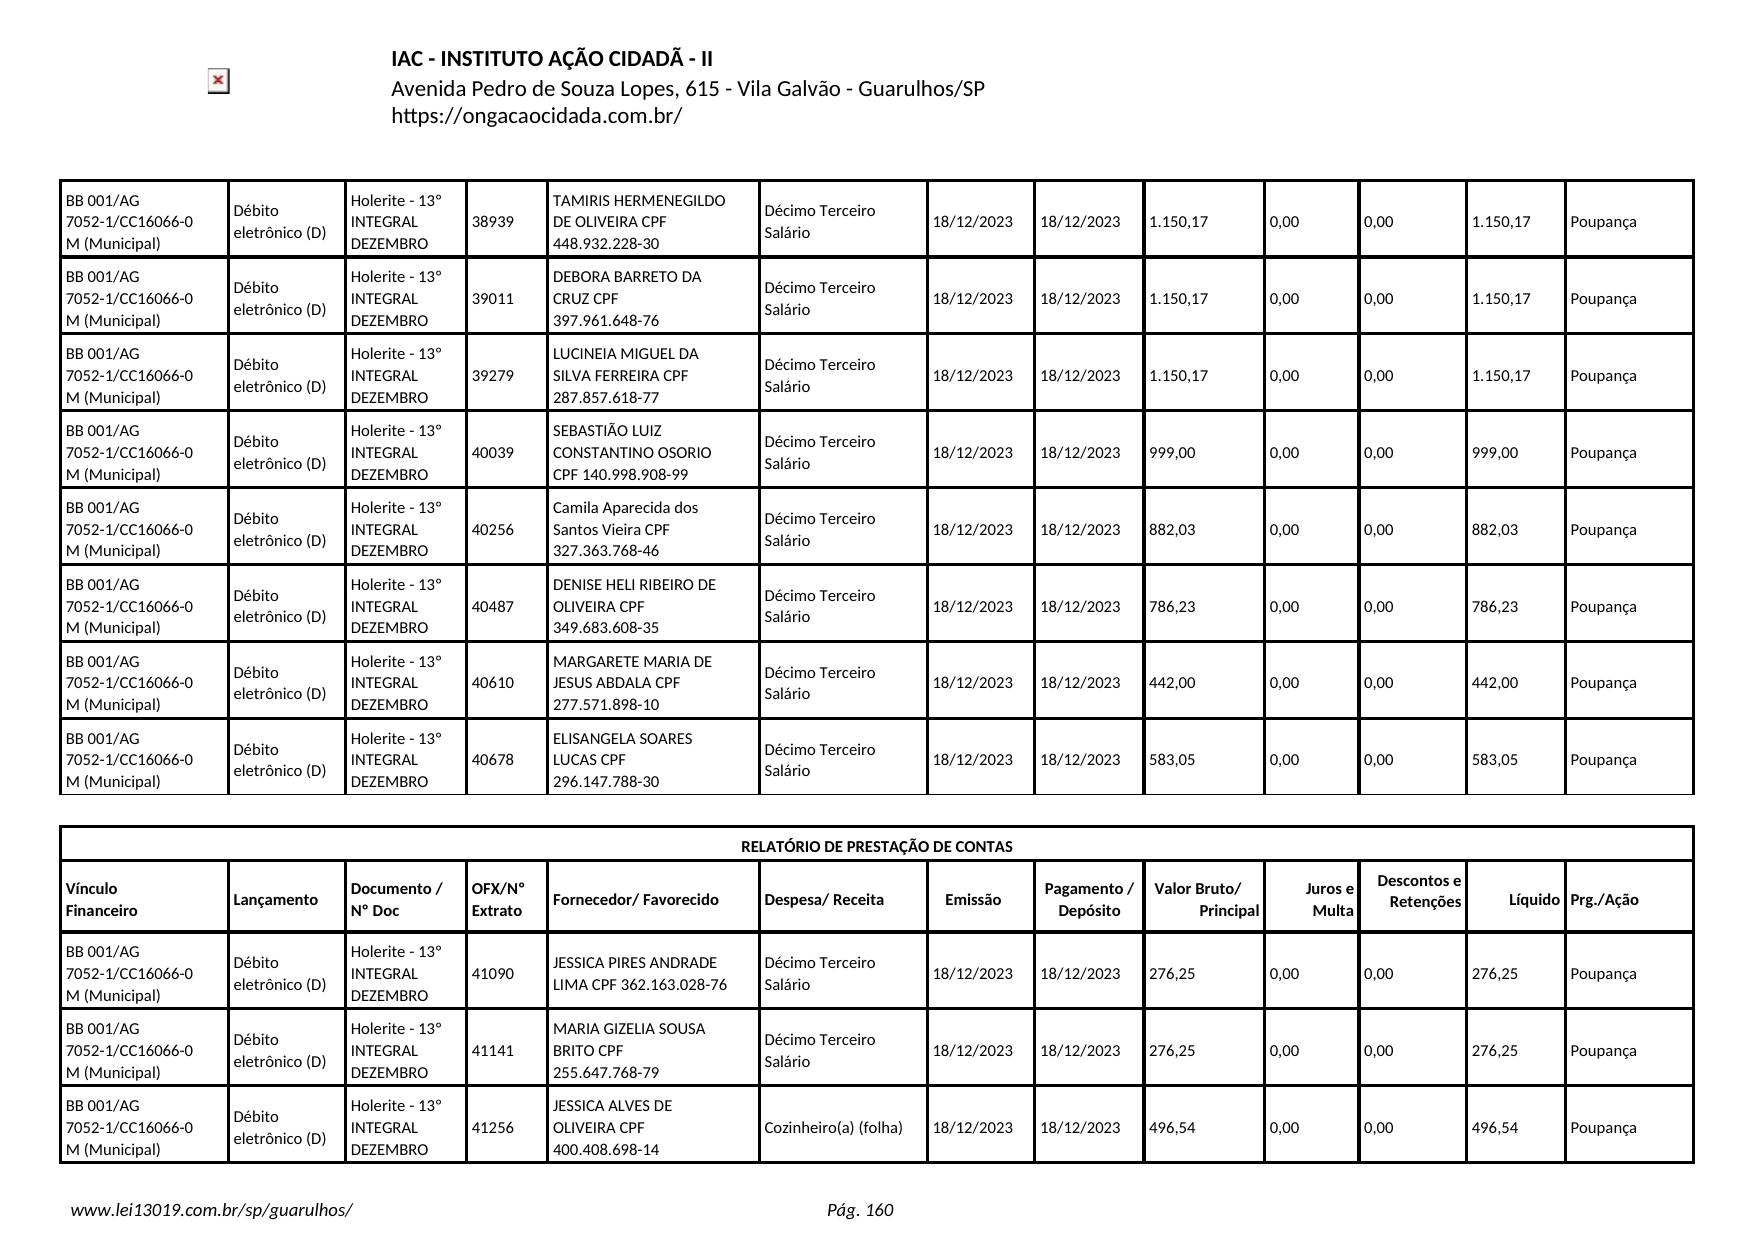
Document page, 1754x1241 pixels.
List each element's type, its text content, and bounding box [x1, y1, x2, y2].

table_cell 0,00 [1266, 566, 1357, 640]
table_cell Débito eletrônico (D) [230, 259, 344, 332]
table_cell Débito eletrônico (D) [230, 643, 344, 717]
table_cell 0,00 [1361, 259, 1465, 332]
table_cell 18/12/2023 [1036, 1010, 1142, 1084]
table_cell 442,00 [1146, 643, 1263, 717]
table_cell Holerite - 13º INTEGRAL DEZEMBRO [347, 1087, 465, 1161]
table_cell 1.150,17 [1146, 182, 1263, 255]
table_cell 18/12/2023 [1036, 489, 1142, 563]
table_cell Prg./Ação [1567, 862, 1692, 930]
table_cell BB 001/AG 7052-1/CC16066-0 M (Municipal) [62, 489, 227, 563]
table_cell Décimo Terceiro Salário [761, 934, 926, 1007]
table_cell 0,00 [1266, 1087, 1357, 1161]
table_cell ELISANGELA SOARES LUCAS CPF 296.147.788-30 [549, 720, 758, 793]
table_cell 18/12/2023 [929, 934, 1033, 1007]
table_cell 0,00 [1266, 643, 1357, 717]
table_cell 18/12/2023 [1036, 412, 1142, 486]
table_cell Holerite - 13º INTEGRAL DEZEMBRO [347, 335, 465, 409]
table_cell 18/12/2023 [929, 1010, 1033, 1084]
table_cell Valor Bruto/ Principal [1146, 862, 1263, 930]
table_cell Débito eletrônico (D) [230, 934, 344, 1007]
table_cell DEBORA BARRETO DA CRUZ CPF 397.961.648-76 [549, 259, 758, 332]
table_cell 18/12/2023 [929, 182, 1033, 255]
table_cell 41090 [468, 934, 546, 1007]
table_cell 276,25 [1468, 934, 1564, 1007]
table_cell Poupança [1567, 412, 1692, 486]
table_cell 882,03 [1146, 489, 1263, 563]
table_cell Holerite - 13º INTEGRAL DEZEMBRO [347, 1010, 465, 1084]
table_cell Décimo Terceiro Salário [761, 182, 926, 255]
table_cell Décimo Terceiro Salário [761, 259, 926, 332]
table_cell 0,00 [1361, 720, 1465, 793]
table_cell Poupança [1567, 1010, 1692, 1084]
table_cell Poupança [1567, 643, 1692, 717]
table_cell 0,00 [1361, 1087, 1465, 1161]
table_cell 0,00 [1361, 643, 1465, 717]
table_cell JESSICA ALVES DE OLIVEIRA CPF 400.408.698-14 [549, 1087, 758, 1161]
table_cell 18/12/2023 [1036, 1087, 1142, 1161]
table_cell 0,00 [1361, 934, 1465, 1007]
table_cell DENISE HELI RIBEIRO DE OLIVEIRA CPF 349.683.608-35 [549, 566, 758, 640]
table_cell 18/12/2023 [929, 335, 1033, 409]
table_cell 0,00 [1361, 1010, 1465, 1084]
table_cell BB 001/AG 7052-1/CC16066-0 M (Municipal) [62, 412, 227, 486]
table_cell 276,25 [1146, 934, 1263, 1007]
table_cell Poupança [1567, 489, 1692, 563]
table_cell Lançamento [230, 862, 344, 930]
table_cell 38939 [468, 182, 546, 255]
table_cell Débito eletrônico (D) [230, 1010, 344, 1084]
table_cell 0,00 [1266, 720, 1357, 793]
table_cell 18/12/2023 [929, 1087, 1033, 1161]
table_cell BB 001/AG 7052-1/CC16066-0 M (Municipal) [62, 182, 227, 255]
table_cell Décimo Terceiro Salário [761, 1010, 926, 1084]
table_cell 18/12/2023 [1036, 182, 1142, 255]
table_cell Décimo Terceiro Salário [761, 335, 926, 409]
table_cell 40610 [468, 643, 546, 717]
table_cell 18/12/2023 [929, 259, 1033, 332]
table_cell 18/12/2023 [929, 566, 1033, 640]
table_cell Vínculo Financeiro [62, 862, 227, 930]
table_cell Juros e Multa [1266, 862, 1357, 930]
table_cell Poupança [1567, 720, 1692, 793]
table_cell BB 001/AG 7052-1/CC16066-0 M (Municipal) [62, 720, 227, 793]
table_cell Holerite - 13º INTEGRAL DEZEMBRO [347, 182, 465, 255]
table_cell Cozinheiro(a) (folha) [761, 1087, 926, 1161]
table_cell 18/12/2023 [929, 412, 1033, 486]
table_cell BB 001/AG 7052-1/CC16066-0 M (Municipal) [62, 934, 227, 1007]
table_cell 18/12/2023 [929, 643, 1033, 717]
table_cell Holerite - 13º INTEGRAL DEZEMBRO [347, 489, 465, 563]
table_cell 40256 [468, 489, 546, 563]
table_cell Documento / Nº Doc [347, 862, 465, 930]
table_cell 1.150,17 [1468, 335, 1564, 409]
table_cell Poupança [1567, 259, 1692, 332]
table_cell Débito eletrônico (D) [230, 566, 344, 640]
table_cell 40039 [468, 412, 546, 486]
table_cell Poupança [1567, 566, 1692, 640]
table_cell 0,00 [1266, 934, 1357, 1007]
table_cell BB 001/AG 7052-1/CC16066-0 M (Municipal) [62, 259, 227, 332]
table_cell 40487 [468, 566, 546, 640]
table_cell 583,05 [1146, 720, 1263, 793]
table_cell Holerite - 13º INTEGRAL DEZEMBRO [347, 934, 465, 1007]
table_cell 0,00 [1361, 335, 1465, 409]
table_cell 276,25 [1146, 1010, 1263, 1084]
table_cell MARIA GIZELIA SOUSA BRITO CPF 255.647.768-79 [549, 1010, 758, 1084]
table_cell 40678 [468, 720, 546, 793]
table_cell Líquido [1468, 862, 1564, 930]
table_cell Décimo Terceiro Salário [761, 566, 926, 640]
table_cell BB 001/AG 7052-1/CC16066-0 M (Municipal) [62, 1087, 227, 1161]
table_cell 18/12/2023 [1036, 720, 1142, 793]
table_cell 18/12/2023 [929, 489, 1033, 563]
table_cell 1.150,17 [1146, 335, 1263, 409]
table_cell Débito eletrônico (D) [230, 720, 344, 793]
table_cell 276,25 [1468, 1010, 1564, 1084]
table_cell 442,00 [1468, 643, 1564, 717]
table_cell Décimo Terceiro Salário [761, 412, 926, 486]
table_cell Décimo Terceiro Salário [761, 720, 926, 793]
table_cell BB 001/AG 7052-1/CC16066-0 M (Municipal) [62, 1010, 227, 1084]
table_cell Débito eletrônico (D) [230, 182, 344, 255]
table_cell 41141 [468, 1010, 546, 1084]
table_cell 0,00 [1361, 489, 1465, 563]
table_cell 0,00 [1266, 1010, 1357, 1084]
table_cell 496,54 [1146, 1087, 1263, 1161]
table_cell 583,05 [1468, 720, 1564, 793]
table_cell Holerite - 13º INTEGRAL DEZEMBRO [347, 566, 465, 640]
table_cell 0,00 [1266, 489, 1357, 563]
table_cell Débito eletrônico (D) [230, 489, 344, 563]
table_cell Camila Aparecida dos Santos Vieira CPF 327.363.768-46 [549, 489, 758, 563]
table_cell 0,00 [1361, 566, 1465, 640]
table_cell 999,00 [1146, 412, 1263, 486]
table_cell 18/12/2023 [929, 720, 1033, 793]
table_header RELATÓRIO DE PRESTAÇÃO DE CONTAS [62, 828, 1692, 858]
table_cell Poupança [1567, 335, 1692, 409]
table_cell Poupança [1567, 1087, 1692, 1161]
table_cell JESSICA PIRES ANDRADE LIMA CPF 362.163.028-76 [549, 934, 758, 1007]
table_cell 18/12/2023 [1036, 934, 1142, 1007]
table_cell 18/12/2023 [1036, 335, 1142, 409]
table_cell Fornecedor/ Favorecido [549, 862, 758, 930]
table_cell Poupança [1567, 182, 1692, 255]
table_cell 41256 [468, 1087, 546, 1161]
table_cell TAMIRIS HERMENEGILDO DE OLIVEIRA CPF 448.932.228-30 [549, 182, 758, 255]
table_cell 0,00 [1266, 259, 1357, 332]
table_cell Poupança [1567, 934, 1692, 1007]
table_cell Débito eletrônico (D) [230, 412, 344, 486]
table_cell Descontos e Retenções [1361, 862, 1465, 930]
table_cell Emissão [929, 862, 1033, 930]
table_cell 786,23 [1146, 566, 1263, 640]
table_cell 0,00 [1361, 182, 1465, 255]
table_cell BB 001/AG 7052-1/CC16066-0 M (Municipal) [62, 643, 227, 717]
table_cell 786,23 [1468, 566, 1564, 640]
table_cell 18/12/2023 [1036, 566, 1142, 640]
table_cell Holerite - 13º INTEGRAL DEZEMBRO [347, 412, 465, 486]
table_cell Holerite - 13º INTEGRAL DEZEMBRO [347, 643, 465, 717]
table_cell BB 001/AG 7052-1/CC16066-0 M (Municipal) [62, 335, 227, 409]
table_cell 18/12/2023 [1036, 259, 1142, 332]
table_cell 0,00 [1266, 335, 1357, 409]
table_cell 39279 [468, 335, 546, 409]
table_cell Décimo Terceiro Salário [761, 489, 926, 563]
table_cell Débito eletrônico (D) [230, 335, 344, 409]
table_cell LUCINEIA MIGUEL DA SILVA FERREIRA CPF 287.857.618-77 [549, 335, 758, 409]
table_cell 496,54 [1468, 1087, 1564, 1161]
table_cell Despesa/ Receita [761, 862, 926, 930]
picture [207, 68, 230, 94]
table_cell 1.150,17 [1468, 259, 1564, 332]
table_cell 18/12/2023 [1036, 643, 1142, 717]
table_cell MARGARETE MARIA DE JESUS ABDALA CPF 277.571.898-10 [549, 643, 758, 717]
table_cell Décimo Terceiro Salário [761, 643, 926, 717]
table_cell SEBASTIÃO LUIZ CONSTANTINO OSORIO CPF 140.998.908-99 [549, 412, 758, 486]
table_cell 1.150,17 [1146, 259, 1263, 332]
table_cell Débito eletrônico (D) [230, 1087, 344, 1161]
table_cell Holerite - 13º INTEGRAL DEZEMBRO [347, 259, 465, 332]
table_cell 999,00 [1468, 412, 1564, 486]
table_cell 39011 [468, 259, 546, 332]
table_cell Pagamento / Depósito [1036, 862, 1142, 930]
table_cell BB 001/AG 7052-1/CC16066-0 M (Municipal) [62, 566, 227, 640]
table_cell 0,00 [1266, 412, 1357, 486]
table_cell Holerite - 13º INTEGRAL DEZEMBRO [347, 720, 465, 793]
table_cell 1.150,17 [1468, 182, 1564, 255]
table_cell 0,00 [1361, 412, 1465, 486]
table_cell 882,03 [1468, 489, 1564, 563]
table_cell 0,00 [1266, 182, 1357, 255]
table_cell OFX/Nº Extrato [468, 862, 546, 930]
